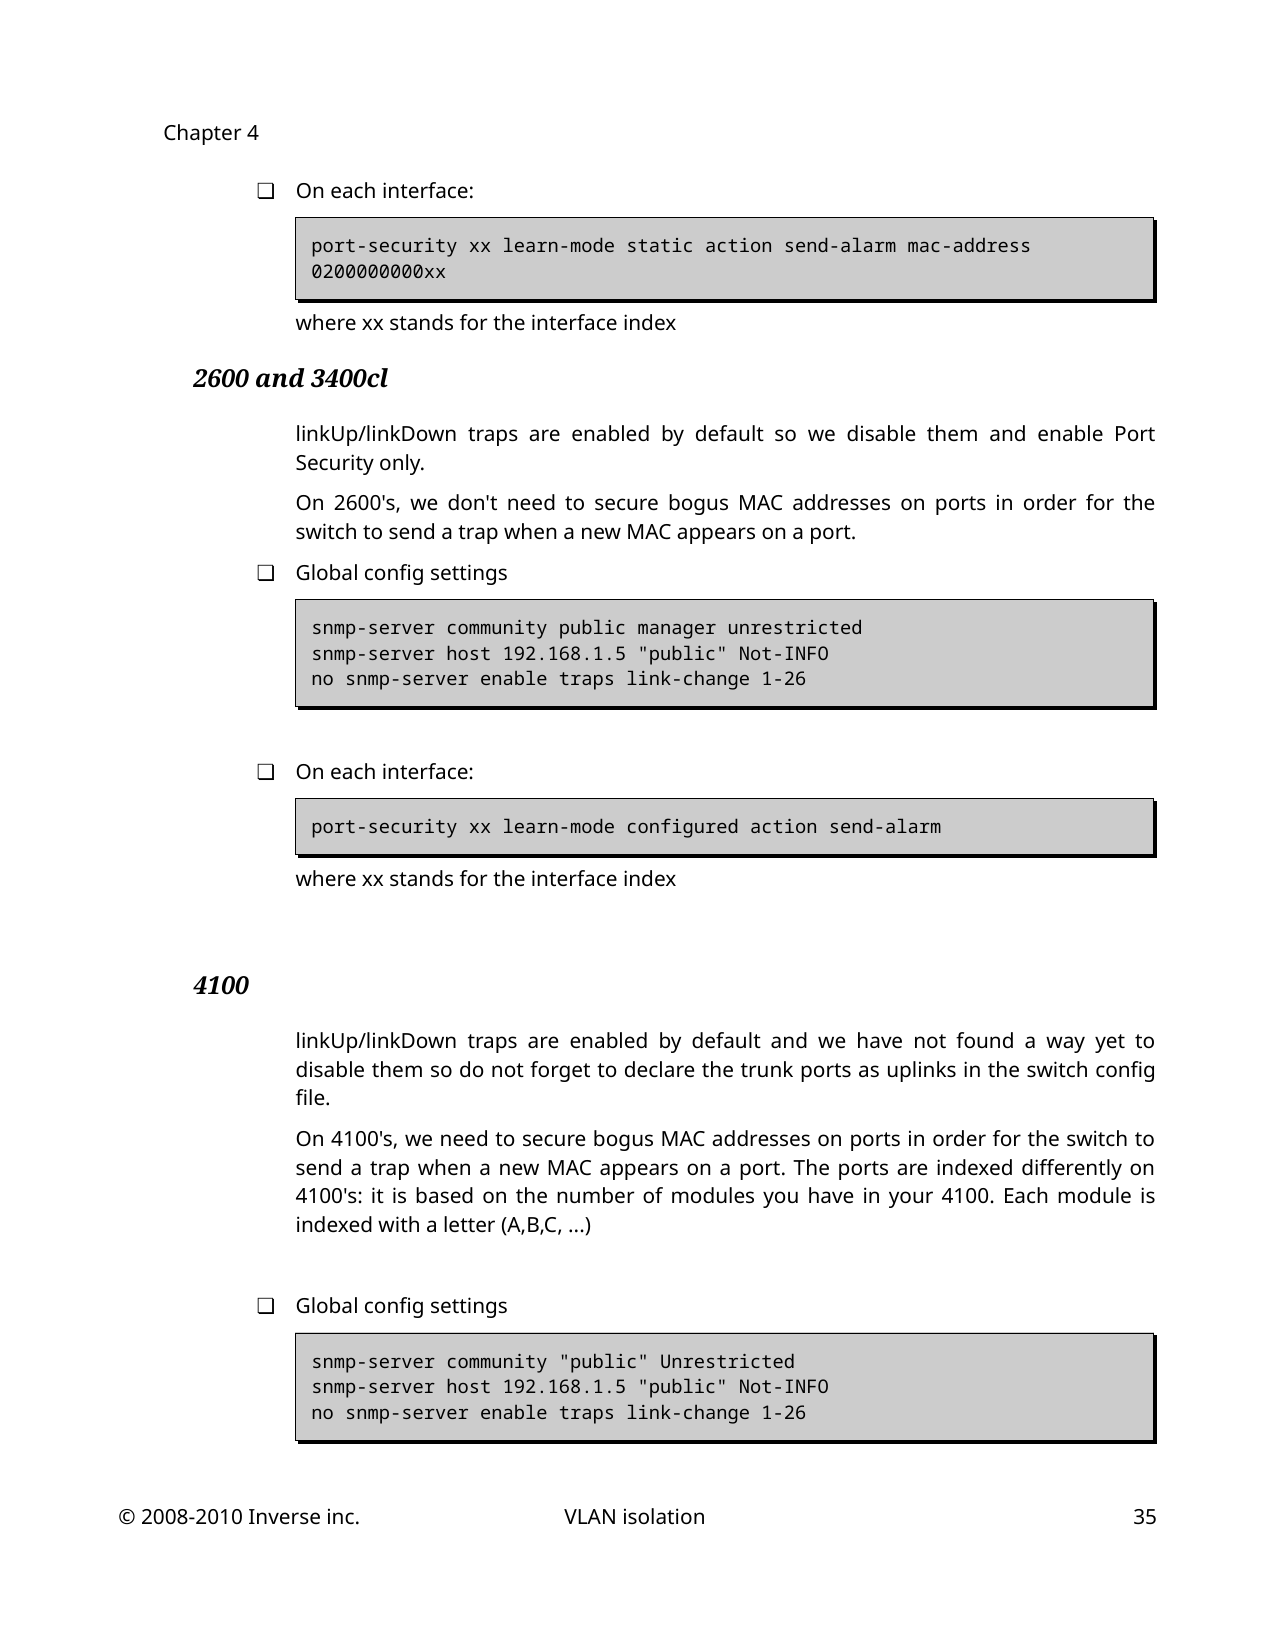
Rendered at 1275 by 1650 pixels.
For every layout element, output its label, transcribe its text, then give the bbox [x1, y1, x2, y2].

list ❏ Global config settings [256, 558, 1157, 586]
subtitle 2600 and 3400cl [156, 361, 1157, 394]
text snmp-server community public manager unrestricted snmp-server host 192.168.1.5 "public" Not-INFO no snmp-server enable traps link-change 1-26 [296, 600, 1153, 706]
text port-security xx learn-mode configured action send-alarm [296, 799, 1153, 854]
text linkUp/linkDown traps are enabled by default and we have not found a way yet to disable them so do not forget to declare the trunk ports as uplinks in the switch config file. [295, 1027, 1157, 1112]
text linkUp/linkDown traps are enabled by default so we disable them and enable Port Security only. [295, 419, 1157, 476]
text snmp-server community "public" Unrestricted snmp-server host 192.168.1.5 "public" Not-INFO no snmp-server enable traps link-change 1-26 [296, 1334, 1153, 1440]
text On 4100's, we need to secure bogus MAC addresses on ports in order for the switch to send a trap when a new MAC appears on a port. The ports are indexed differently on 4100's: it is based on the number of modules you have in your 4100. Each module is indexed with a letter (A,B,C, ...) [295, 1124, 1157, 1238]
subtitle 4100 [156, 968, 1157, 1002]
list ❏ On each interface: [256, 176, 1157, 204]
text where xx stands for the interface index [295, 864, 1157, 892]
list ❏ Global config settings [256, 1292, 1157, 1320]
text On 2600's, we don't need to secure bogus MAC addresses on ports in order for the switch to send a trap when a new MAC appears on a port. [295, 488, 1157, 545]
text port-security xx learn-mode static action send-alarm mac-address 0200000000xx [296, 218, 1153, 299]
list ❏ On each interface: [256, 757, 1157, 785]
text where xx stands for the interface index [295, 308, 1157, 337]
